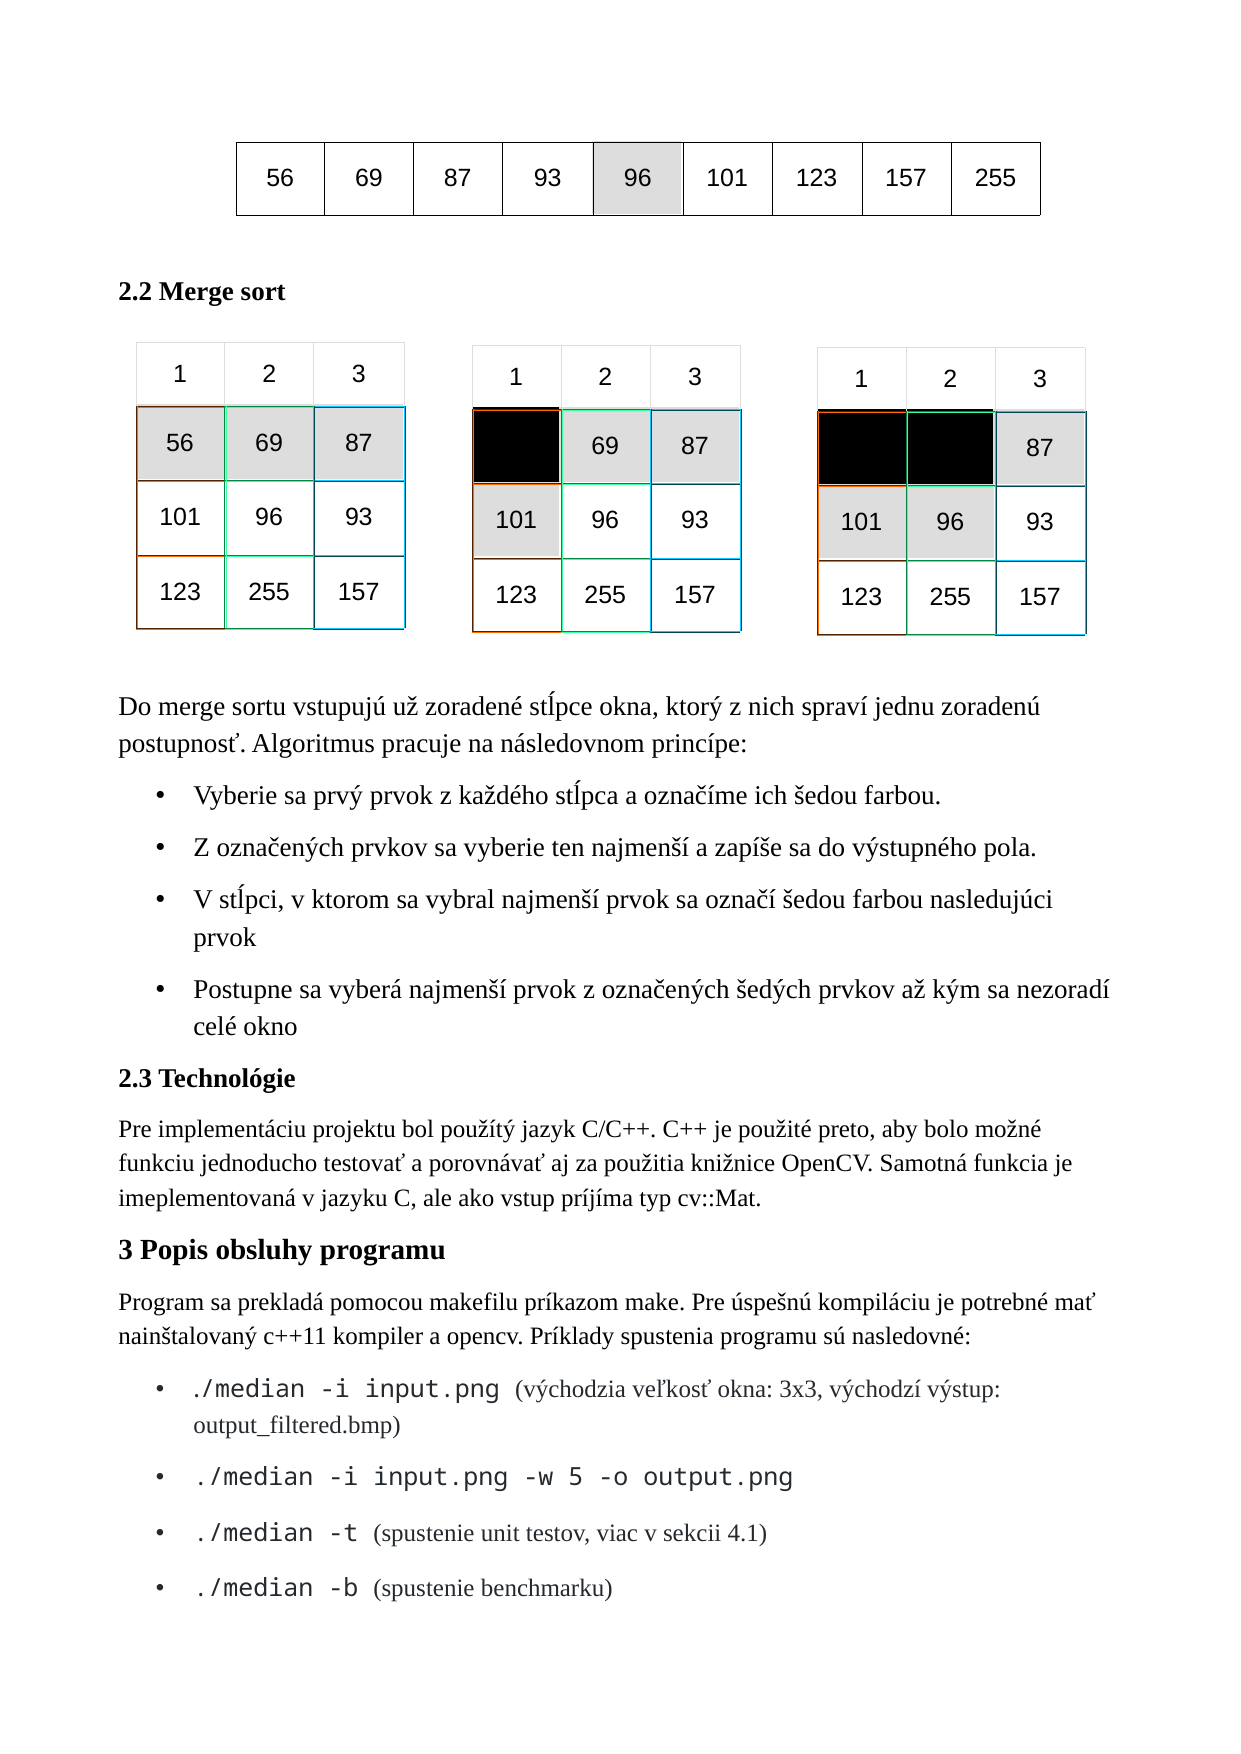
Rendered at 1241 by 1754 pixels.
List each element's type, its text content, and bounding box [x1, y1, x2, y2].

text 2.2 Merge sort [118, 275, 1122, 306]
list ./median -i input.png (východzia veľkosť okna: 3x3, východzí výstup: output_filtered.bmp) [156, 1370, 1122, 1439]
list Z označených prvkov sa vyberie ten najmenší a zapíše sa do výstupného pola. [156, 831, 1122, 863]
list Postupne sa vyberá najmenší prvok z označených šedých prvkov až kým sa nezoradí celé okno [156, 973, 1122, 1041]
list Vyberie sa prvý prvok z každého stĺpca a označíme ich šedou farbou. [156, 779, 1122, 811]
text 3 Popis obsluhy programu [118, 1232, 1122, 1265]
text Program sa prekladá pomocou makefilu príkazom make. Pre úspešnú kompiláciu je potrebné mať nainštalovaný c++11 kompiler a opencv. Príklady spustenia programu sú nasledovné: [118, 1287, 1122, 1350]
list ./median -i input.png -w 5 -o output.png [156, 1459, 1122, 1493]
text Do merge sortu vstupujú už zoradené stĺpce okna, ktorý z nich spraví jednu zoradenú postupnosť. Algoritmus pracuje na následovnom princípe: [118, 690, 1122, 758]
list ./median -b (spustenie benchmarku) [156, 1570, 1122, 1604]
text Pre implementáciu projektu bol použítý jazyk C/C++. C++ je použité preto, aby bolo možné funkciu jednoducho testovať a porovnávať aj za použitia knižnice OpenCV. Samotná funkcia je imeplementovaná v jazyku C, ale ako vstup príjíma typ cv::Mat. [118, 1114, 1122, 1212]
text 2.3 Technológie [118, 1062, 1122, 1093]
list ./median -t (spustenie unit testov, viac v sekcii 4.1) [156, 1514, 1122, 1548]
list V stĺpci, v ktorom sa vybral najmenší prvok sa označí šedou farbou nasledujúci prvok [156, 883, 1122, 952]
